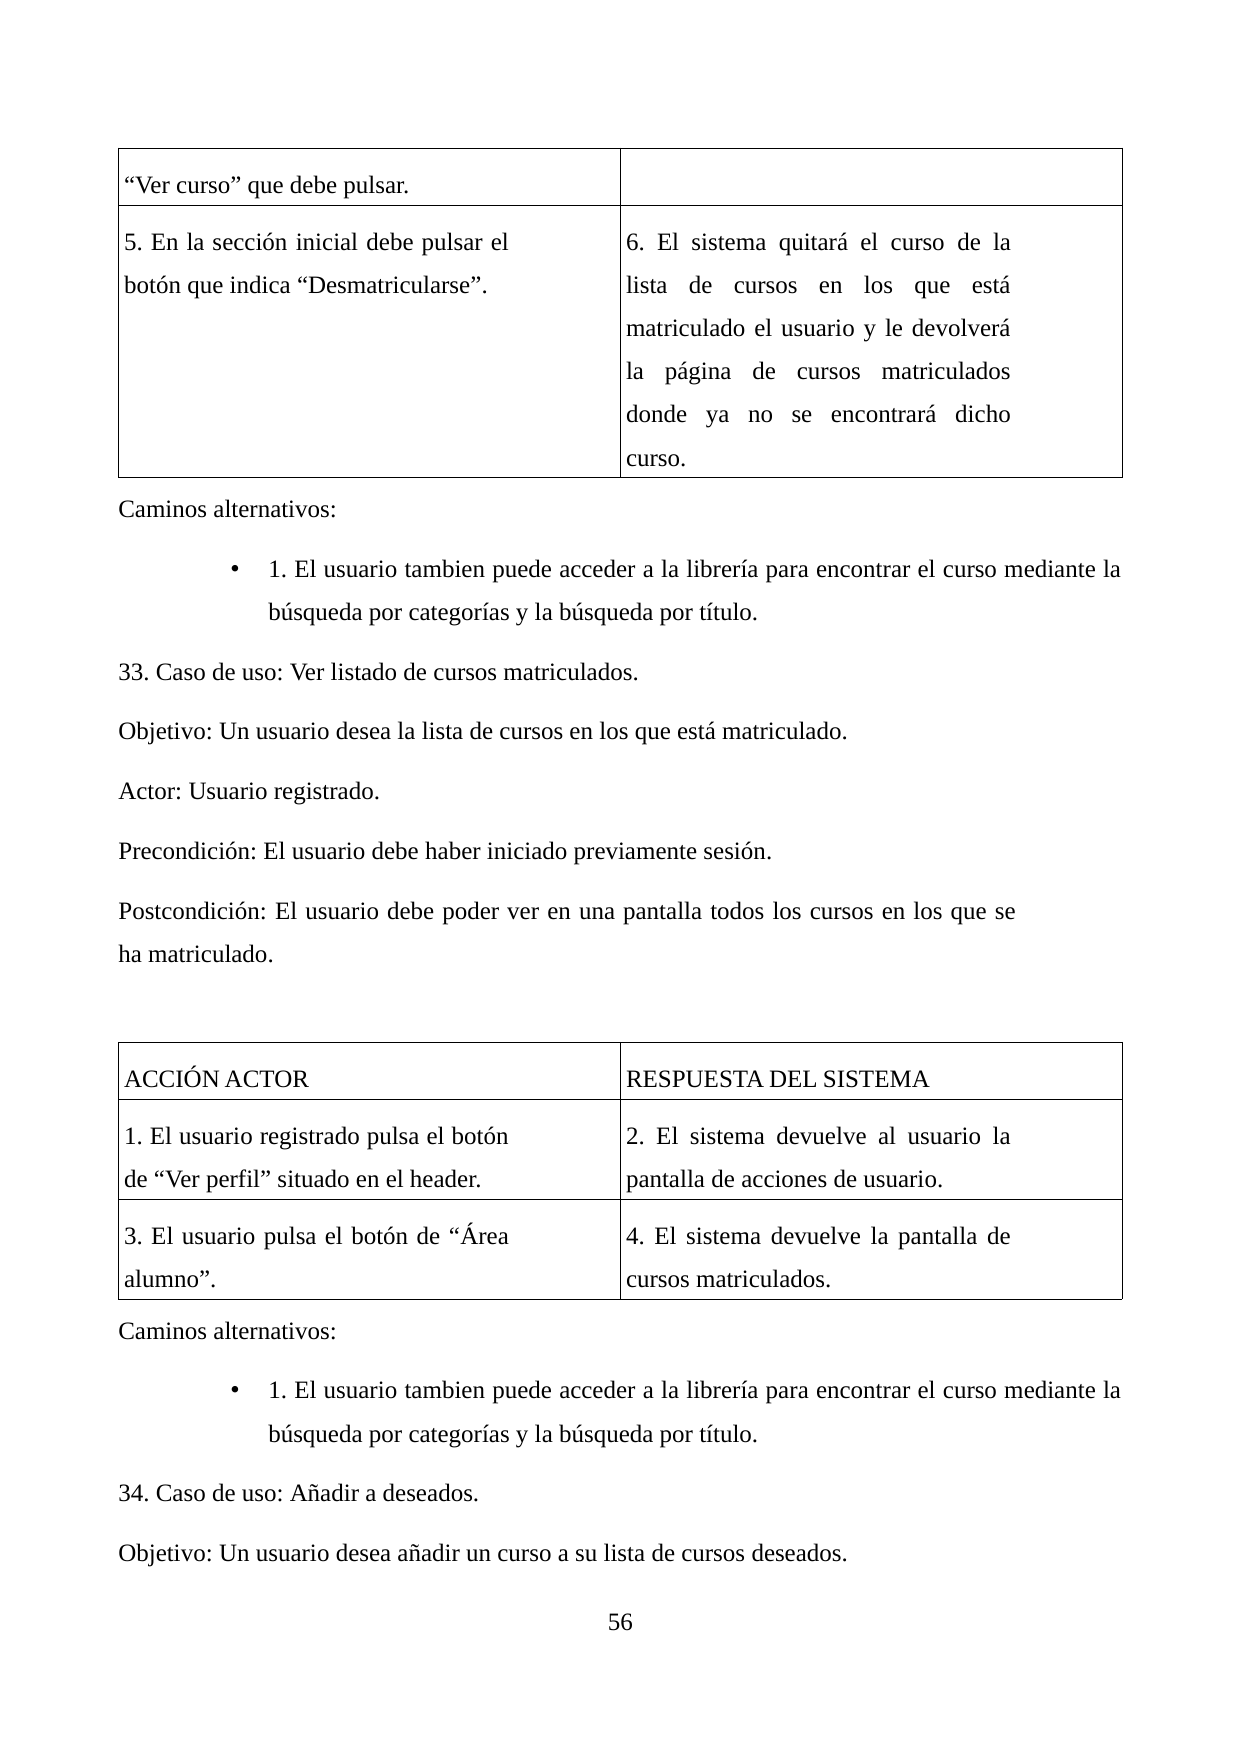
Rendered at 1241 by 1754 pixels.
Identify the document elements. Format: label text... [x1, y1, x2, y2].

table_cell 3. El usuario pulsa el botón de “Área alumno”. [119, 1200, 620, 1299]
table_cell [621, 149, 1122, 204]
text Objetivo: Un usuario desea añadir un curso a su lista de cursos deseados. [118, 1538, 1017, 1567]
text 34. Caso de uso: Añadir a deseados. [118, 1478, 1017, 1507]
text Caminos alternativos: [118, 1316, 1017, 1344]
table_cell “Ver curso” que debe pulsar. [119, 149, 620, 204]
table_cell 2. El sistema devuelve al usuario la pantalla de acciones de usuario. [621, 1100, 1122, 1199]
list 1. El usuario tambien puede acceder a la librería para encontrar el curso mediante la búsqueda por categorías y la búsqueda por título. [231, 554, 1122, 626]
text Postcondición: El usuario debe poder ver en una pantalla todos los cursos en los que se ha matriculado. [118, 896, 1017, 968]
text 33. Caso de uso: Ver listado de cursos matriculados. [118, 657, 1017, 685]
table_cell 4. El sistema devuelve la pantalla de cursos matriculados. [621, 1200, 1122, 1299]
list 1. El usuario tambien puede acceder a la librería para encontrar el curso mediante la búsqueda por categorías y la búsqueda por título. [231, 1376, 1122, 1447]
table_cell 6. El sistema quitará el curso de la lista de cursos en los que está matriculado el usuario y le devolverá la página de cursos matriculados donde ya no se encontrará dicho curso. [621, 206, 1122, 477]
text Actor: Usuario registrado. [118, 776, 1017, 805]
table_cell 5. En la sección inicial debe pulsar el botón que indica “Desmatricularse”. [119, 206, 620, 477]
text Objetivo: Un usuario desea la lista de cursos en los que está matriculado. [118, 716, 1017, 745]
table_header RESPUESTA DEL SISTEMA [621, 1043, 1122, 1099]
table_cell 1. El usuario registrado pulsa el botón de “Ver perfil” situado en el header. [119, 1100, 620, 1199]
text Precondición: El usuario debe haber iniciado previamente sesión. [118, 836, 1017, 865]
table_header ACCIÓN ACTOR [119, 1043, 620, 1099]
text Caminos alternativos: [118, 494, 1017, 523]
